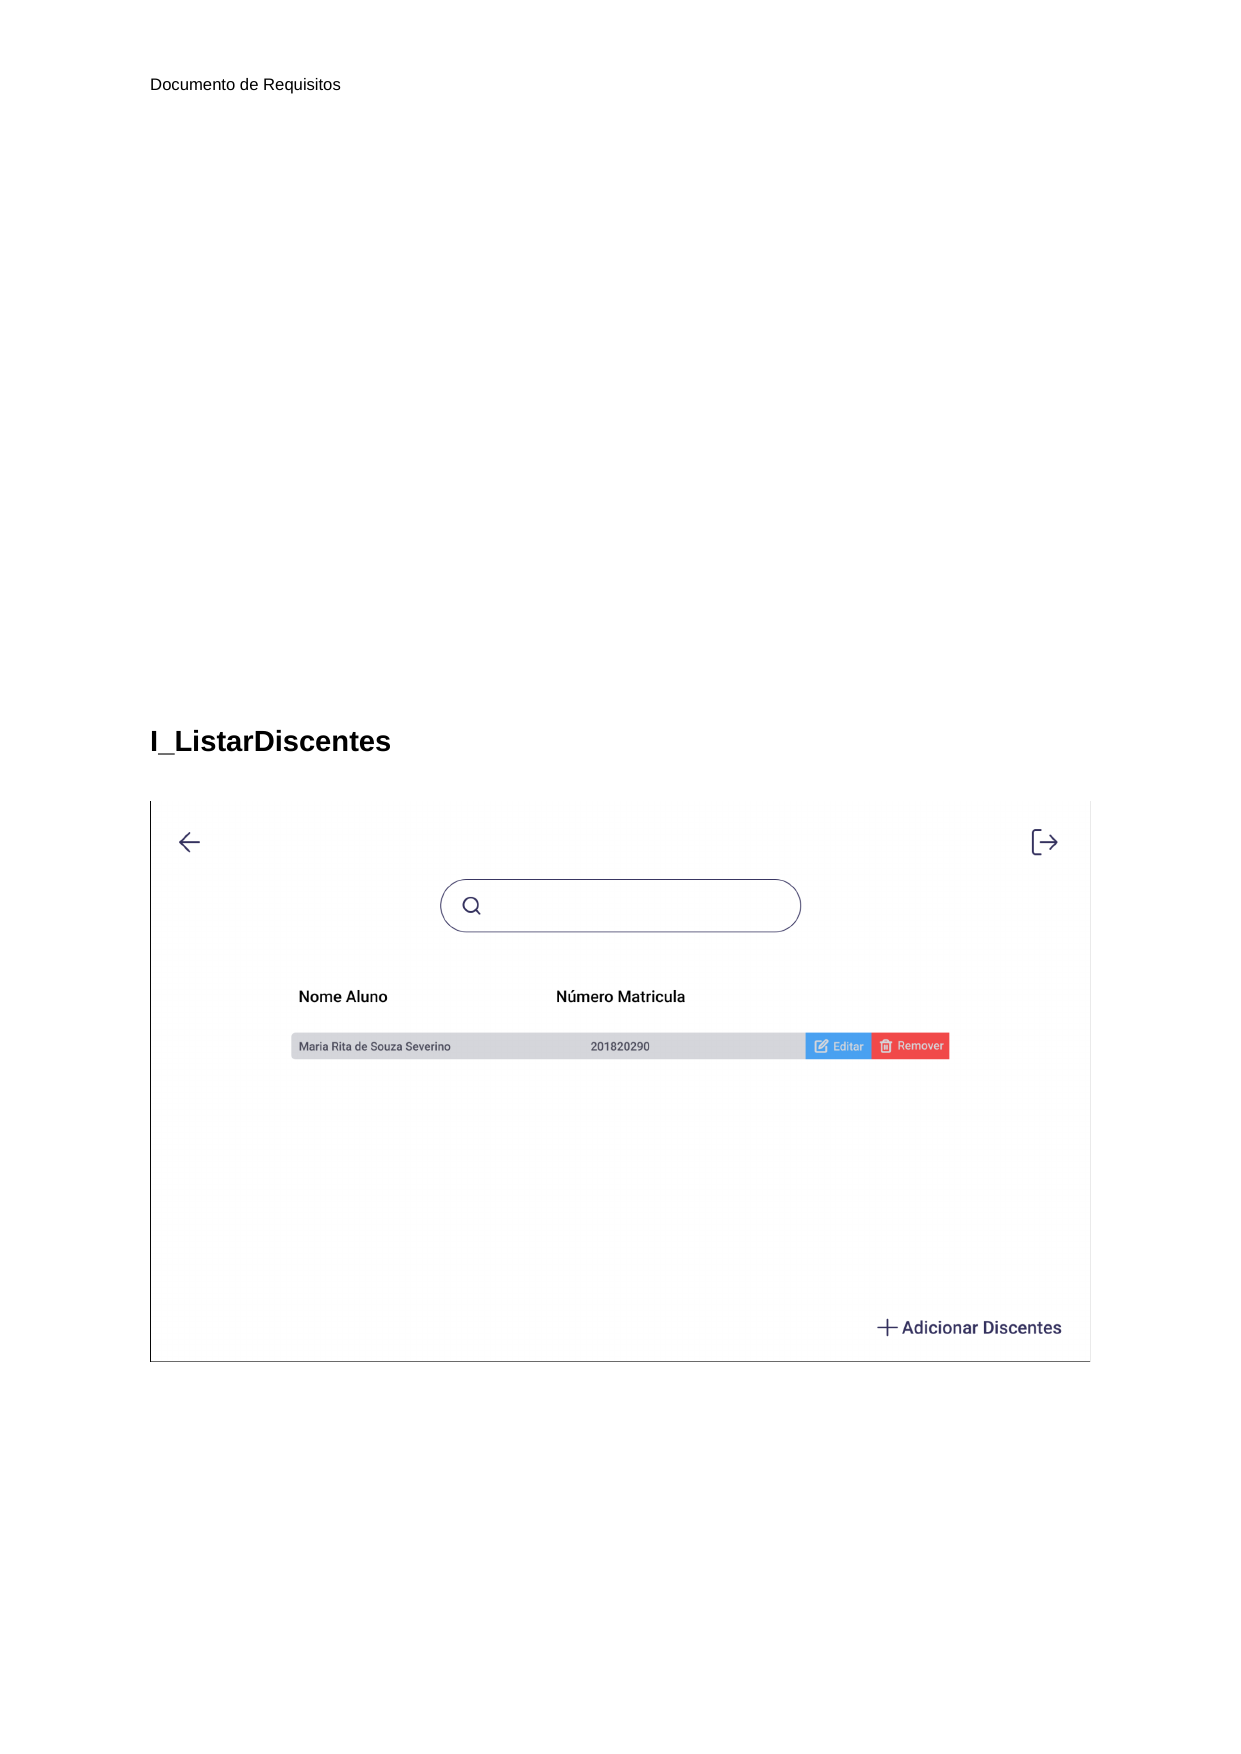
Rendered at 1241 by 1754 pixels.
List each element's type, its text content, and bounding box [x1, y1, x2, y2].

picture [150, 801, 1091, 1362]
text I_ListarDiscentes [150, 724, 1090, 757]
